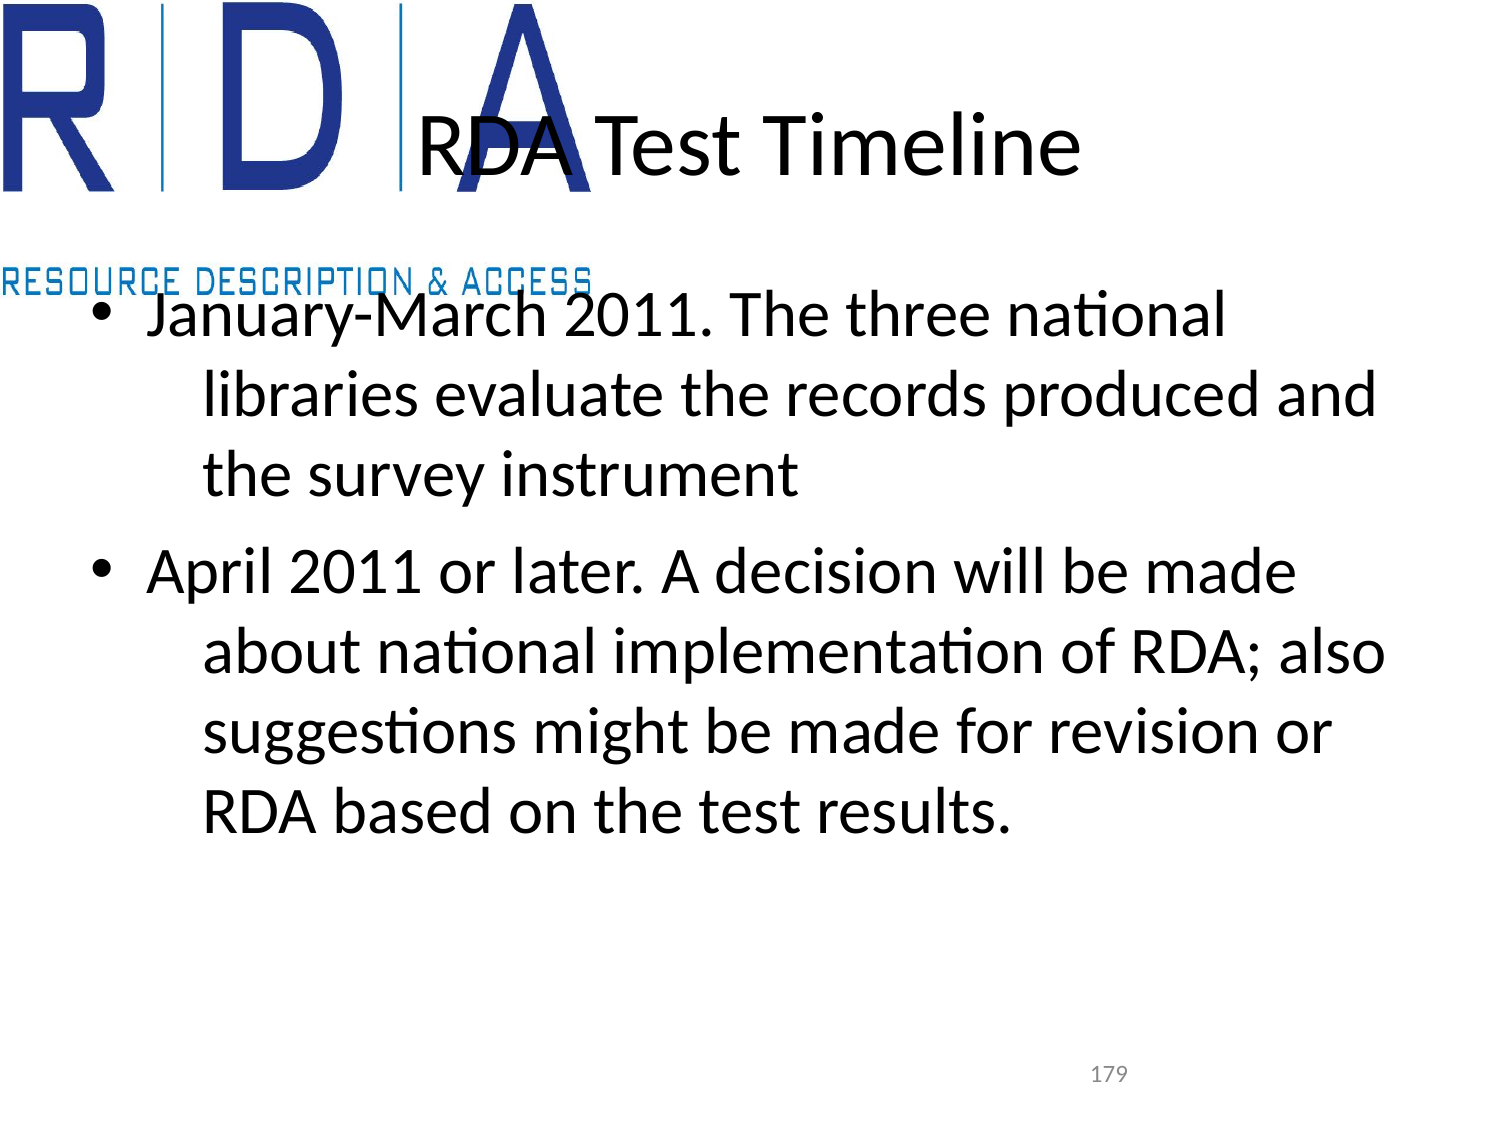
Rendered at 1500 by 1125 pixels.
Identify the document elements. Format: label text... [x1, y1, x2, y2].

list January-March 2011. The three national libraries evaluate the records produced and the survey instrument April 2011 or later. A decision will be made about national implementation of RDA; also suggestions might be made for revision or RDA based on the test results. [75, 262, 1426, 1005]
title RDA Test Timeline [75, 45, 1426, 233]
text_box 179 [1074, 1042, 1426, 1103]
